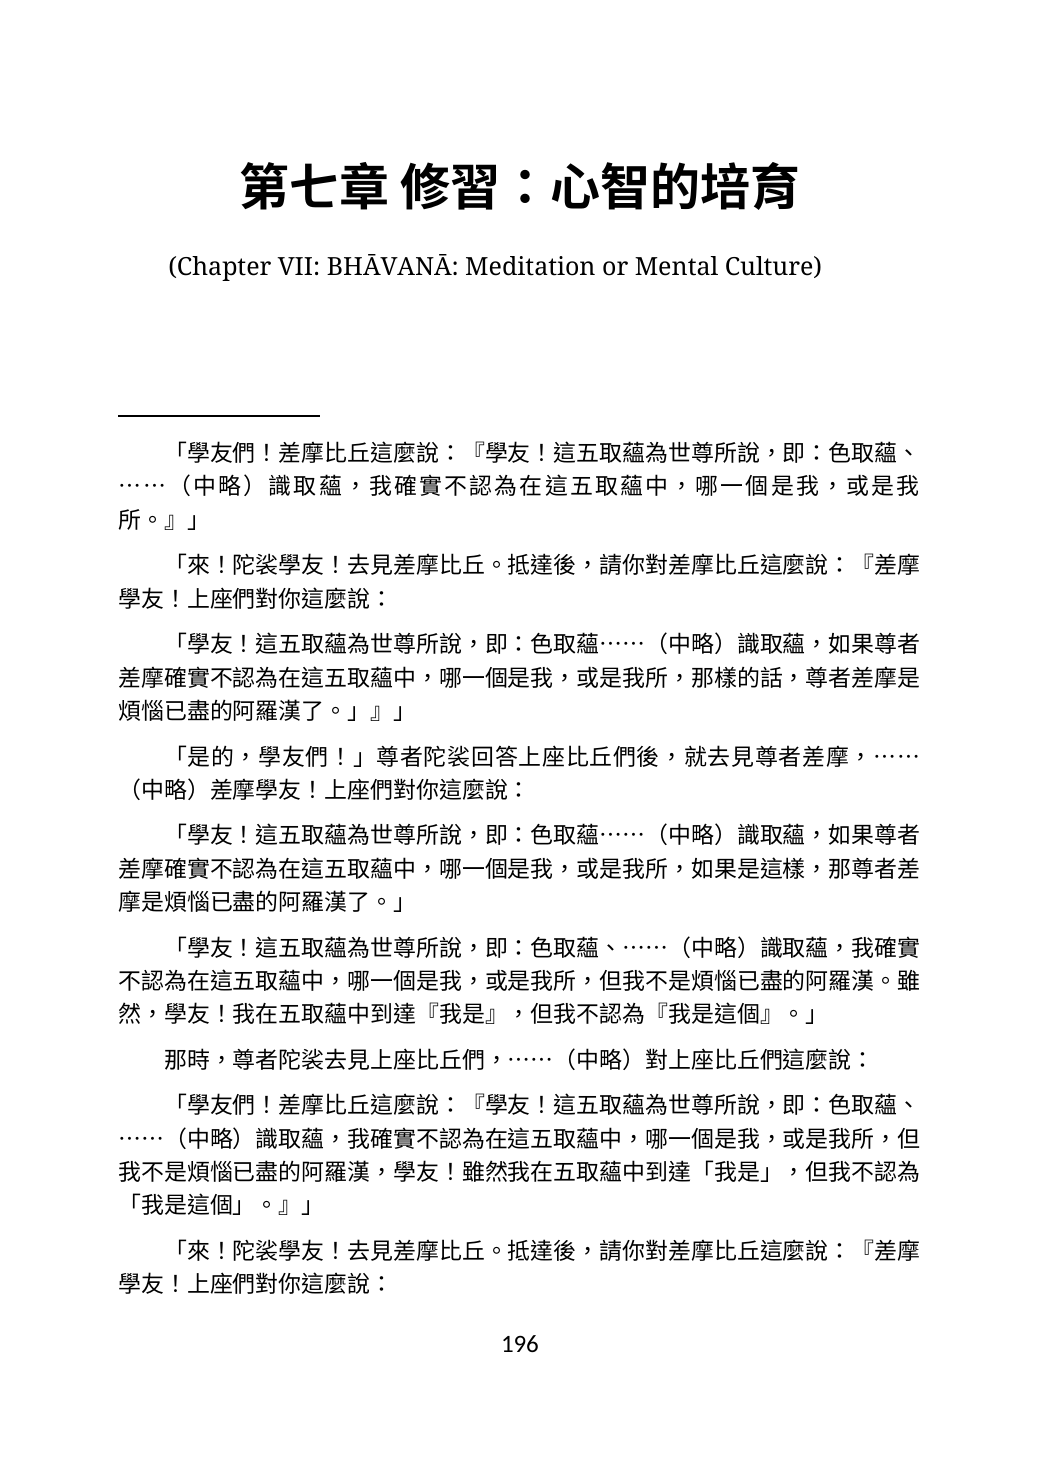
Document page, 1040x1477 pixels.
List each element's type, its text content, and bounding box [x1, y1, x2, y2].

text 「是的，學友們！」尊者陀裟回答上座比丘們後，就去見尊者差摩，……（中略）差摩學友！上座們對你這麼說： [118, 738, 921, 805]
text 「學友！這五取蘊為世尊所說，即：色取蘊……（中略）識取蘊，如果尊者差摩確實不認為在這五取蘊中，哪一個是我，或是我所，那樣的話，尊者差摩是煩惱已盡的阿羅漢了。」』」 [118, 626, 921, 726]
text 「學友們！差摩比丘這麼說：『學友！這五取蘊為世尊所說，即：色取蘊、……（中略）識取蘊，我確實不認為在這五取蘊中，哪一個是我，或是我所。』」 [118, 435, 921, 535]
text 「來！陀裟學友！去見差摩比丘。抵達後，請你對差摩比丘這麼說：『差摩學友！上座們對你這麼說： [118, 547, 921, 614]
text (Chapter VII: BHĀVANĀ: Meditation or Mental Culture) [118, 249, 921, 283]
text 「來！陀裟學友！去見差摩比丘。抵達後，請你對差摩比丘這麼說：『差摩學友！上座們對你這麼說： [118, 1233, 921, 1299]
subtitle 第七章 修習：心智的培育 [118, 147, 921, 220]
text 「學友！這五取蘊為世尊所說，即：色取蘊、……（中略）識取蘊，我確實不認為在這五取蘊中，哪一個是我，或是我所，但我不是煩惱已盡的阿羅漢。雖然，學友！我在五取蘊中到達『我是』，但我不認為『我是這個』。」 [118, 929, 921, 1029]
text 「學友們！差摩比丘這麼說：『學友！這五取蘊為世尊所說，即：色取蘊、……（中略）識取蘊，我確實不認為在這五取蘊中，哪一個是我，或是我所，但我不是煩惱已盡的阿羅漢，學友！雖然我在五取蘊中到達「我是」，但我不認為「我是這個」。』」 [118, 1087, 921, 1220]
text 「學友！這五取蘊為世尊所說，即：色取蘊……（中略）識取蘊，如果尊者差摩確實不認為在這五取蘊中，哪一個是我，或是我所，如果是這樣，那尊者差摩是煩惱已盡的阿羅漢了。」 [118, 817, 921, 917]
text 那時，尊者陀裟去見上座比丘們，……（中略）對上座比丘們這麼說： [118, 1042, 921, 1075]
